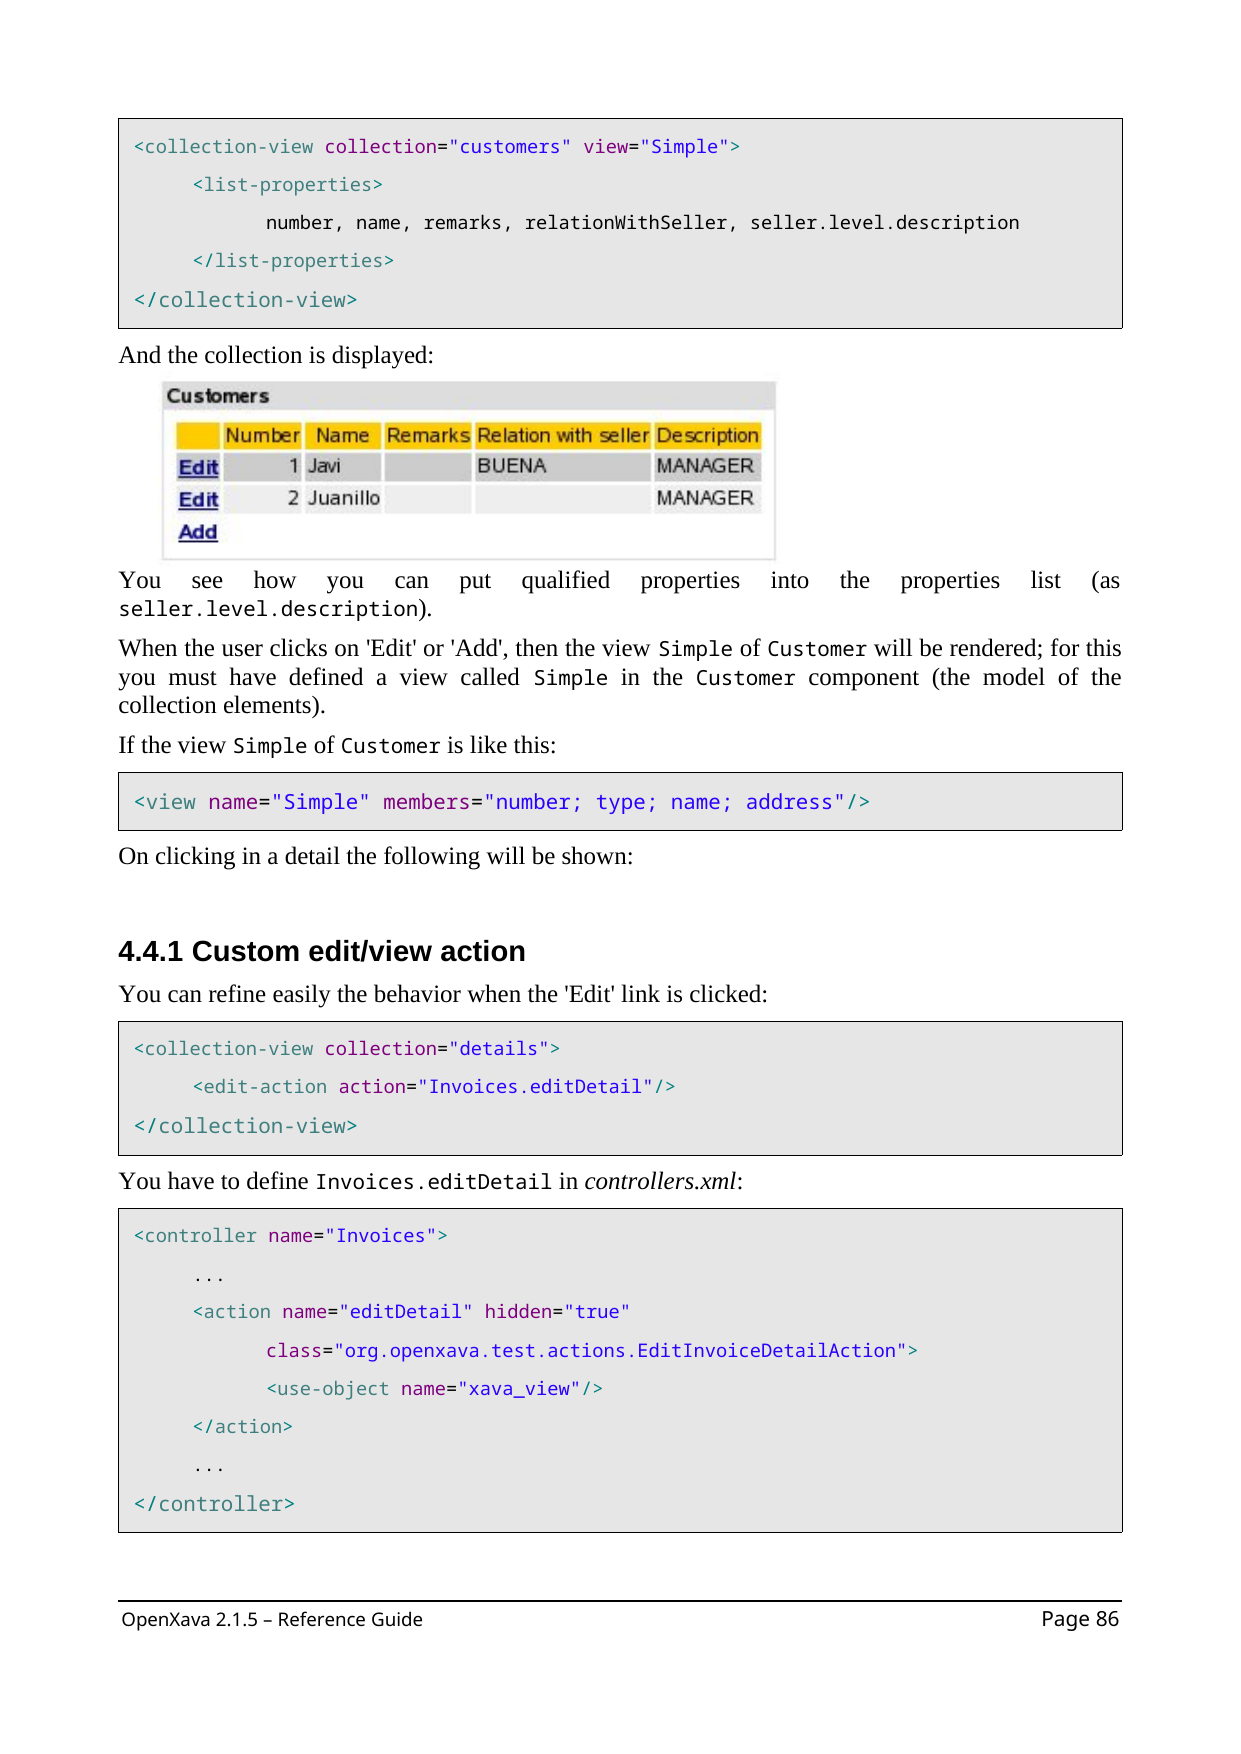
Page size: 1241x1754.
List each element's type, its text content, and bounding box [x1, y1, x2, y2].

text </list-properties> [119, 232, 1122, 270]
text </action> [119, 1398, 1122, 1436]
text </collection-view> [119, 1097, 1122, 1155]
text On clicking in a detail the following will be shown: [118, 842, 1122, 870]
text You have to define Invoices.editDetail in controllers.xml: [118, 1167, 1122, 1196]
text class="org.openxava.test.actions.EditInvoiceDetailAction"> [119, 1322, 1122, 1360]
text <controller name="Invoices"> [119, 1209, 1122, 1246]
text </controller> [119, 1474, 1122, 1532]
text ... [119, 1436, 1122, 1474]
text You can refine easily the behavior when the 'Edit' link is clicked: [118, 981, 1122, 1008]
text ... [119, 1246, 1122, 1284]
text You see how you can put qualified properties into the properties list (as seller.level.description). [118, 566, 1122, 622]
text <use-object name="xava_view"/> [119, 1360, 1122, 1398]
text <view name="Simple" members="number; type; name; address"/> [119, 773, 1122, 830]
text If the view Simple of Customer is like this: [118, 731, 1122, 759]
text </collection-view> [119, 270, 1122, 328]
text When the user clicks on 'Edit' or 'Add', then the view Simple of Customer will be rendered; for this you must have defined a view called Simple in the Customer component (the model of the collection elements). [118, 634, 1122, 719]
picture [157, 371, 789, 566]
text <collection-view collection="customers" view="Simple"> [119, 119, 1122, 156]
text number, name, remarks, relationWithSeller, seller.level.description [119, 194, 1122, 232]
text And the collection is displayed: [118, 341, 1122, 368]
subtitle Custom edit/view action [118, 935, 1122, 968]
text <list-properties> [119, 156, 1122, 194]
text <edit-action action="Invoices.editDetail"/> [119, 1059, 1122, 1097]
text <action name="editDetail" hidden="true" [119, 1284, 1122, 1322]
text <collection-view collection="details"> [119, 1022, 1122, 1059]
